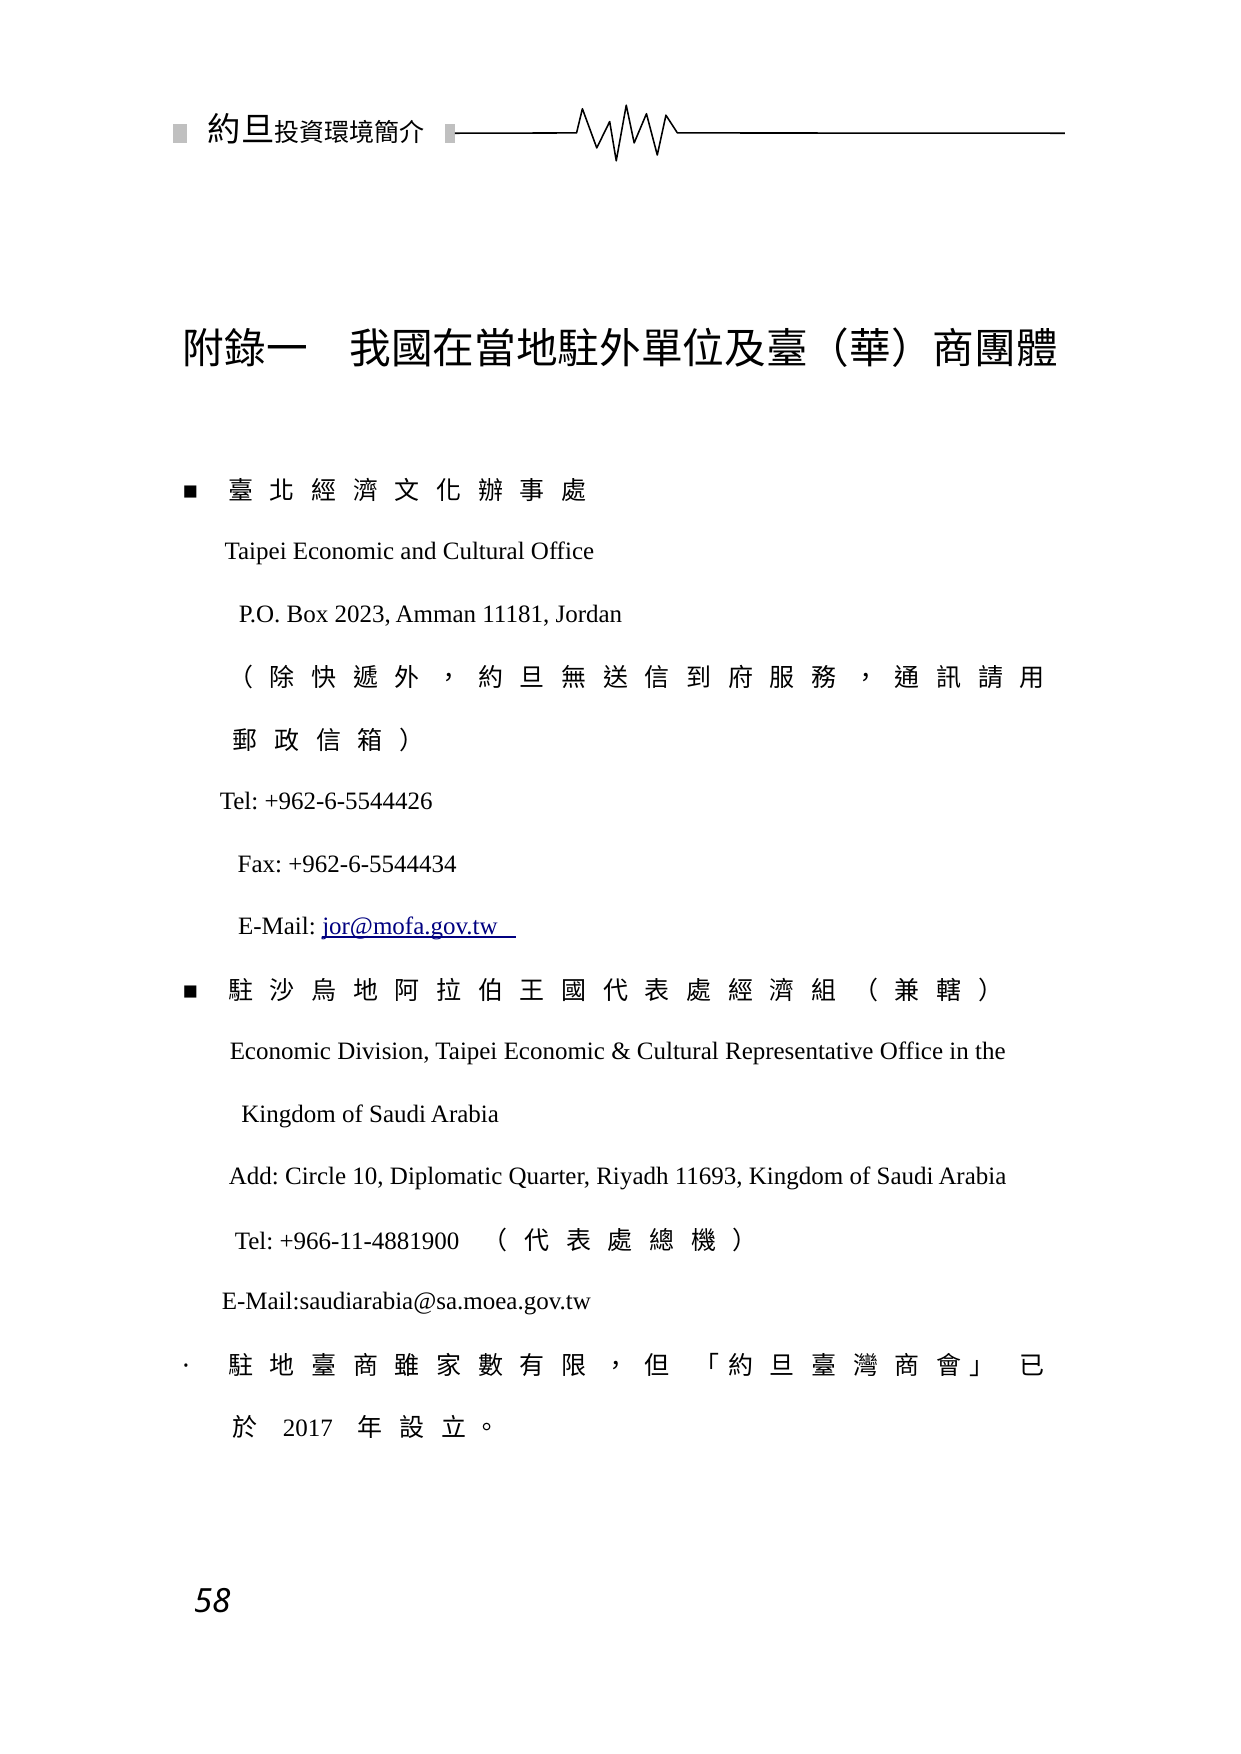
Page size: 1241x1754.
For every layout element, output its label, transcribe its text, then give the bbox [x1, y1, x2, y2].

text E-Mail: jor@mofa.gov.tw [183, 884, 1058, 947]
text ■ 臺北經濟文化辦事處 [183, 447, 1058, 509]
text P.O. Box 2023, Amman 11181, Jordan [183, 572, 1058, 634]
text E-Mail:saudiarabia@sa.moea.gov.tw [183, 1259, 1058, 1322]
text Economic Division, Taipei Economic & Cultural Representative Office in the Kingdom of Saudi Arabia [183, 1009, 1058, 1134]
text ․ 駐地臺商雖家數有限，但「約旦臺灣商會」已於2017年設立。 [183, 1322, 1058, 1447]
text Taipei Economic and Cultural Office [183, 509, 1058, 572]
text Fax: +962-6-5544434 [183, 822, 1058, 884]
text ■ 駐沙烏地阿拉伯王國代表處經濟組（兼轄） [183, 947, 1058, 1009]
text Tel: +962-6-5544426 [183, 759, 1058, 822]
text 附錄一 我國在當地駐外單位及臺（華）商團體 [183, 304, 1058, 366]
text （除快遞外，約旦無送信到府服務，通訊請用郵政信箱） [183, 634, 1058, 759]
text Add: Circle 10, Diplomatic Quarter, Riyadh 11693, Kingdom of Saudi Arabia [183, 1134, 1058, 1197]
text Tel: +966-11-4881900（代表處總機） [183, 1197, 1058, 1259]
